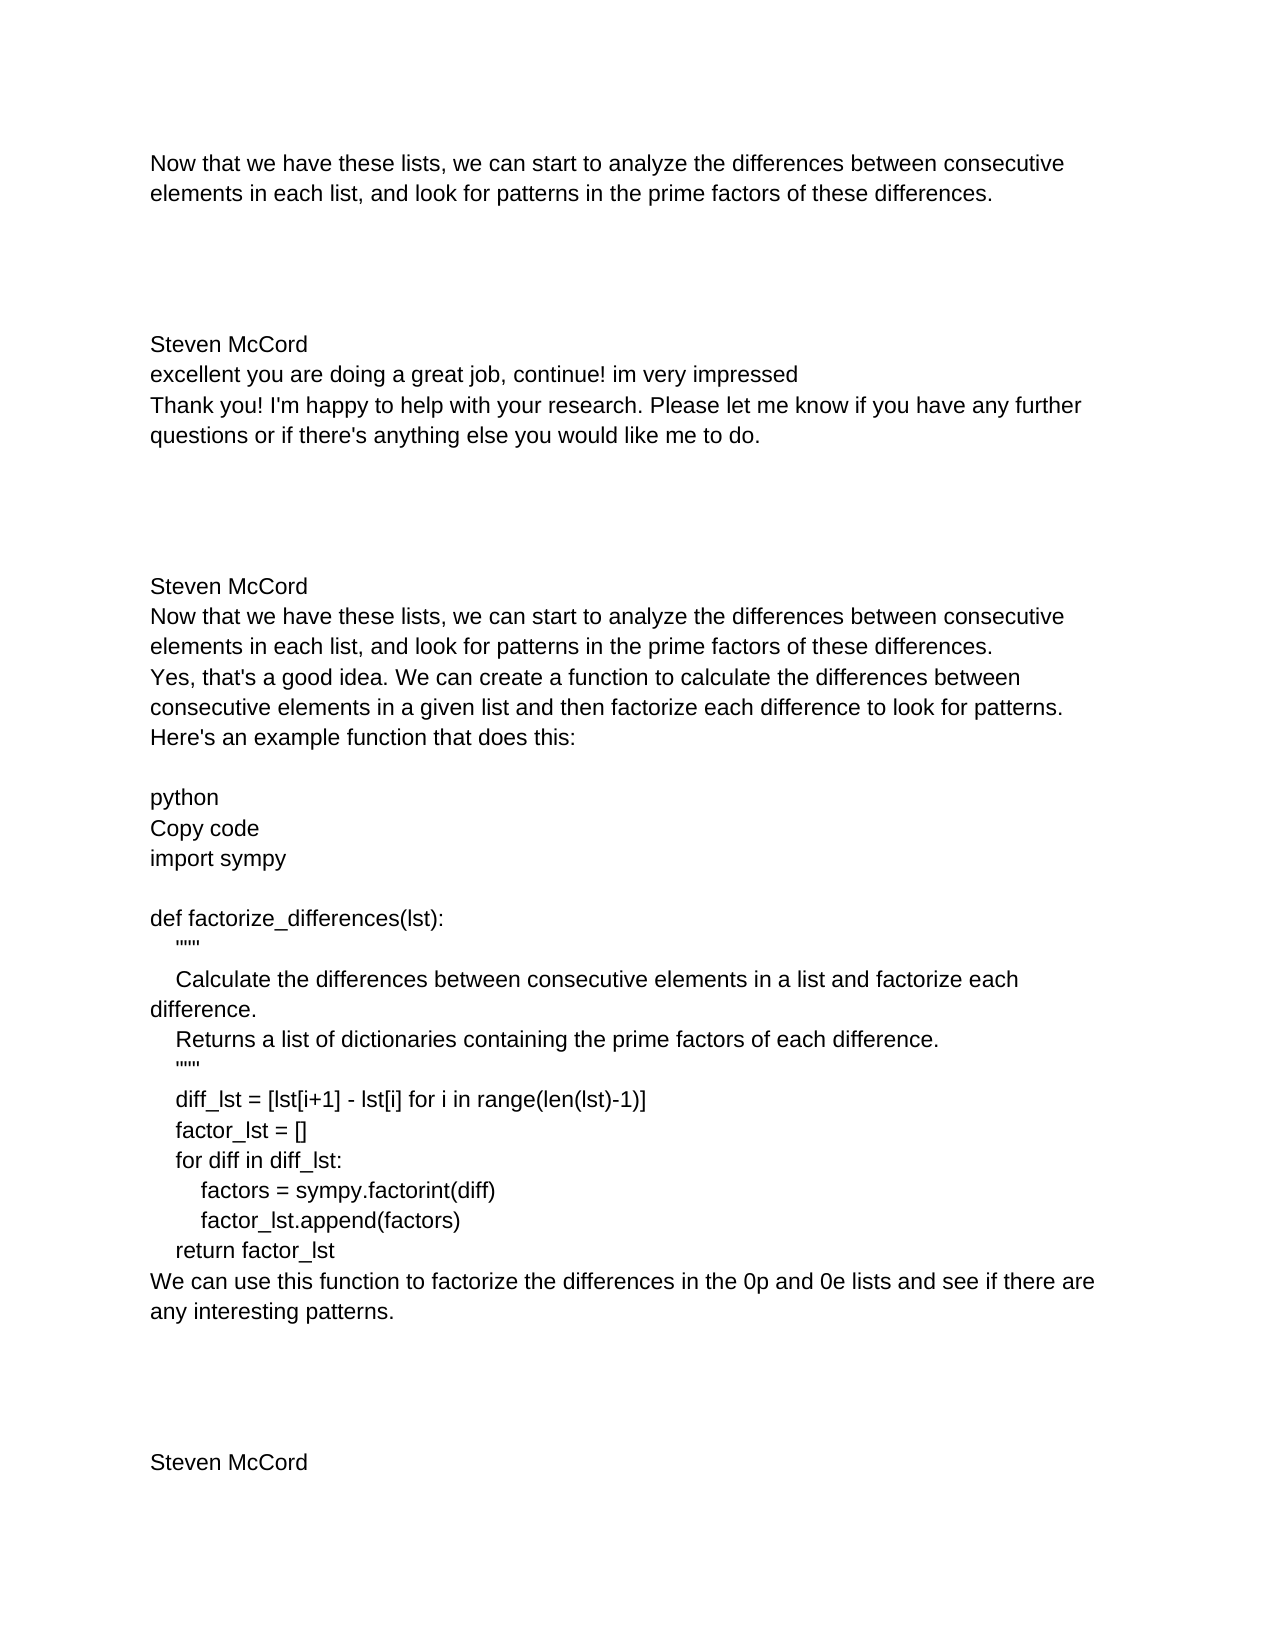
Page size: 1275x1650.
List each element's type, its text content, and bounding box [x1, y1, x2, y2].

text diff_lst = [lst[i+1] - lst[i] for i in range(len(lst)-1)] [150, 1086, 1125, 1113]
text Returns a list of dictionaries containing the prime factors of each difference. [150, 1026, 1125, 1052]
text def factorize_differences(lst): [150, 905, 1125, 932]
text Steven McCord [150, 573, 1125, 599]
text Yes, that's a good idea. We can create a function to calculate the differences between consecutive elements in a given list and then factorize each difference to look for patterns. Here's an example function that does this: [150, 663, 1125, 750]
text factor_lst = [] [150, 1117, 1125, 1143]
text Thank you! I'm happy to help with your research. Please let me know if you have any further questions or if there's anything else you would like me to do. [150, 392, 1125, 448]
text import sympy [150, 845, 1125, 871]
text Copy code [150, 814, 1125, 841]
text """ [150, 935, 1125, 962]
text python [150, 784, 1125, 811]
text factor_lst.append(factors) [150, 1207, 1125, 1234]
text Calculate the differences between consecutive elements in a list and factorize each difference. [150, 966, 1125, 1022]
text excellent you are doing a great job, continue! im very impressed [150, 361, 1125, 388]
text for diff in diff_lst: [150, 1147, 1125, 1173]
text Now that we have these lists, we can start to analyze the differences between consecutive elements in each list, and look for patterns in the prime factors of these differences. [150, 150, 1125, 207]
text Steven McCord [150, 331, 1125, 358]
text Now that we have these lists, we can start to analyze the differences between consecutive elements in each list, and look for patterns in the prime factors of these differences. [150, 603, 1125, 660]
text factors = sympy.factorint(diff) [150, 1177, 1125, 1203]
text """ [150, 1056, 1125, 1083]
text We can use this function to factorize the differences in the 0p and 0e lists and see if there are any interesting patterns. [150, 1268, 1125, 1324]
text Steven McCord [150, 1449, 1125, 1475]
text return factor_lst [150, 1237, 1125, 1264]
